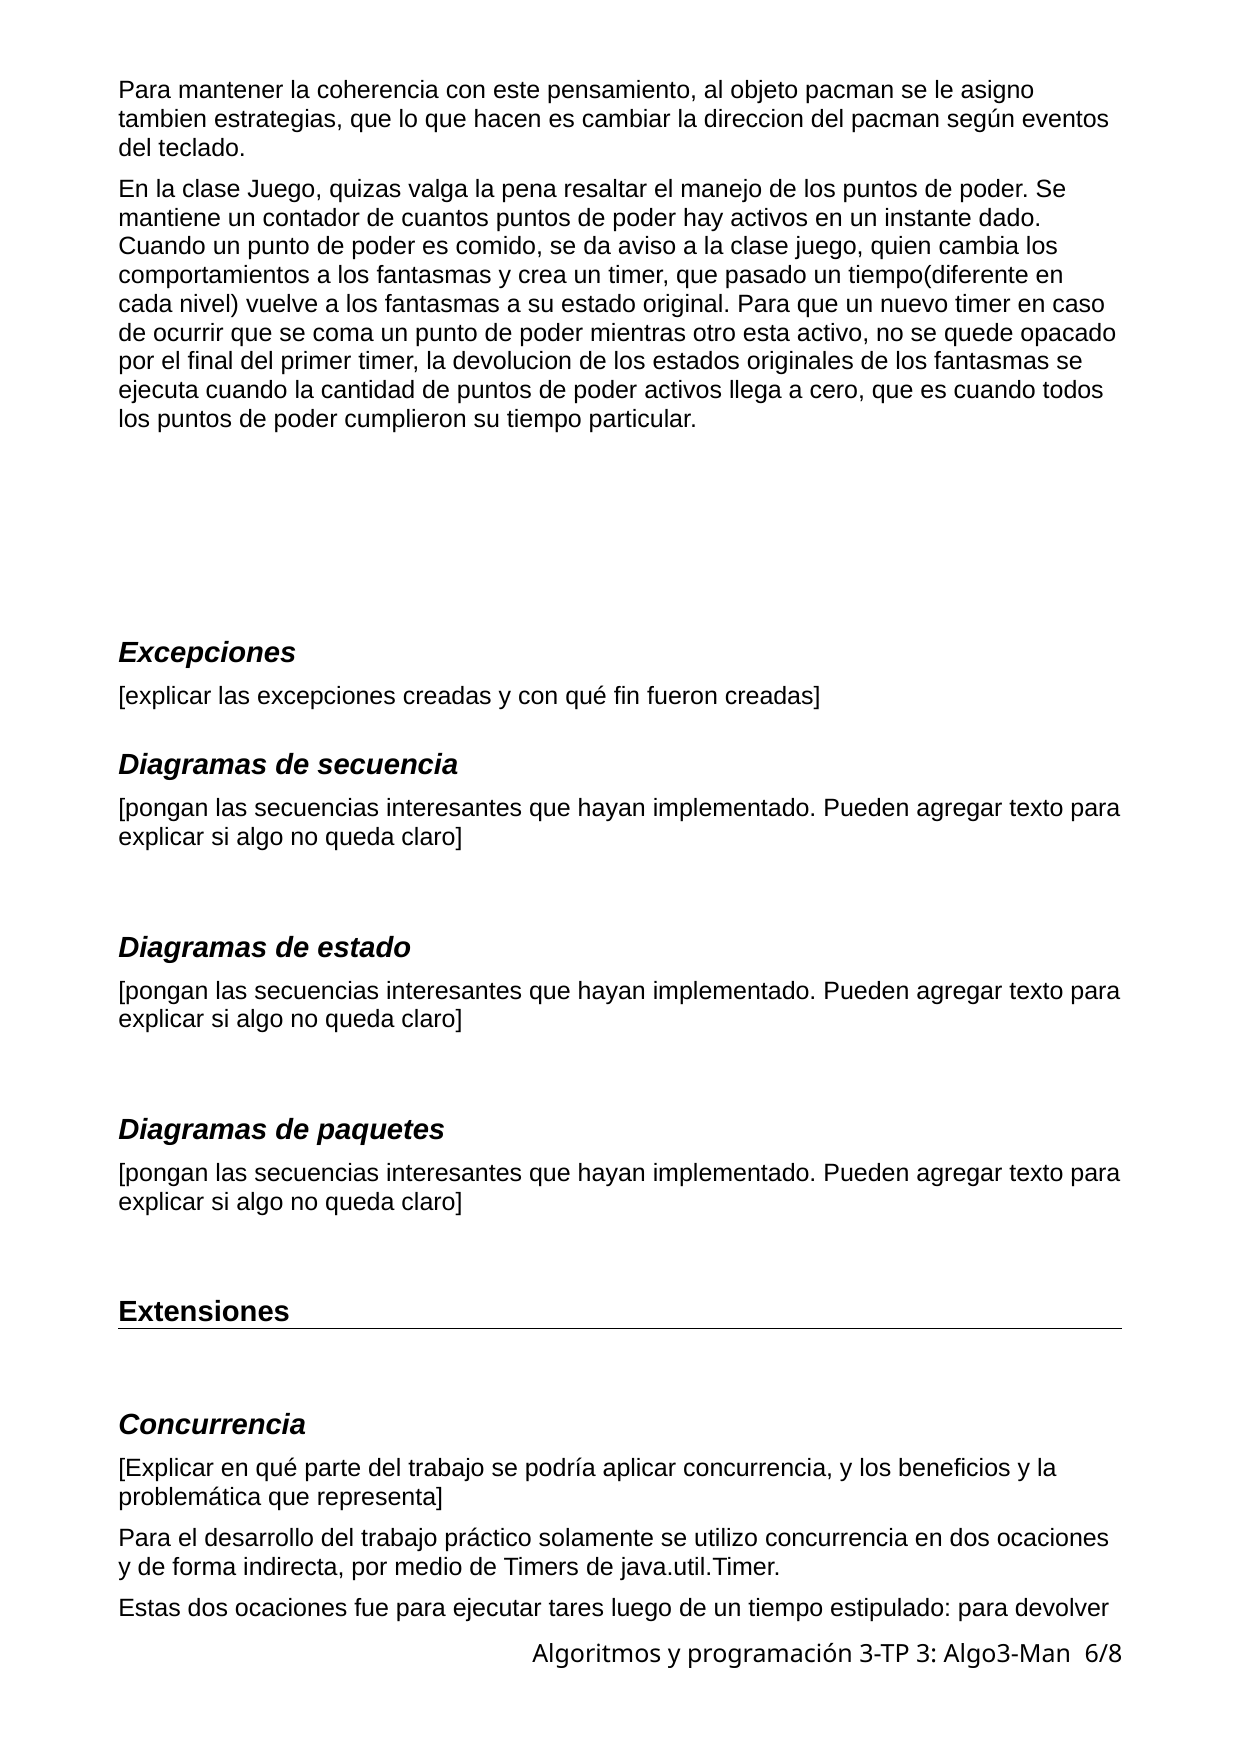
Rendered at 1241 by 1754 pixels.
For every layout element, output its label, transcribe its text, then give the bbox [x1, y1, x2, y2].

subtitle Diagramas de paquetes [118, 1112, 1122, 1145]
text [Explicar en qué parte del trabajo se podría aplicar concurrencia, y los beneficios y la problemática que representa] [118, 1453, 1122, 1511]
text [pongan las secuencias interesantes que hayan implementado. Pueden agregar texto para explicar si algo no queda claro] [118, 793, 1122, 851]
subtitle Extensiones [118, 1294, 1122, 1328]
text [explicar las excepciones creadas y con qué fin fueron creadas] [118, 681, 1122, 710]
subtitle Excepciones [118, 635, 1122, 668]
text Para mantener la coherencia con este pensamiento, al objeto pacman se le asigno tambien estrategias, que lo que hacen es cambiar la direccion del pacman según eventos del teclado. [118, 75, 1122, 161]
text [pongan las secuencias interesantes que hayan implementado. Pueden agregar texto para explicar si algo no queda claro] [118, 976, 1122, 1033]
subtitle Diagramas de secuencia [118, 747, 1122, 781]
text Estas dos ocaciones fue para ejecutar tares luego de un tiempo estipulado: para devolver [118, 1593, 1122, 1622]
text Para el desarrollo del trabajo práctico solamente se utilizo concurrencia en dos ocaciones y de forma indirecta, por medio de Timers de java.util.Timer. [118, 1523, 1122, 1581]
text En la clase Juego, quizas valga la pena resaltar el manejo de los puntos de poder. Se mantiene un contador de cuantos puntos de poder hay activos en un instante dado. Cuando un punto de poder es comido, se da aviso a la clase juego, quien cambia los comportamientos a los fantasmas y crea un timer, que pasado un tiempo(diferente en cada nivel) vuelve a los fantasmas a su estado original. Para que un nuevo timer en caso de ocurrir que se coma un punto de poder mientras otro esta activo, no se quede opacado por el final del primer timer, la devolucion de los estados originales de los fantasmas se ejecuta cuando la cantidad de puntos de poder activos llega a cero, que es cuando todos los puntos de poder cumplieron su tiempo particular. [118, 174, 1122, 432]
subtitle Diagramas de estado [118, 929, 1122, 963]
text [pongan las secuencias interesantes que hayan implementado. Pueden agregar texto para explicar si algo no queda claro] [118, 1158, 1122, 1215]
subtitle Concurrencia [118, 1407, 1122, 1441]
